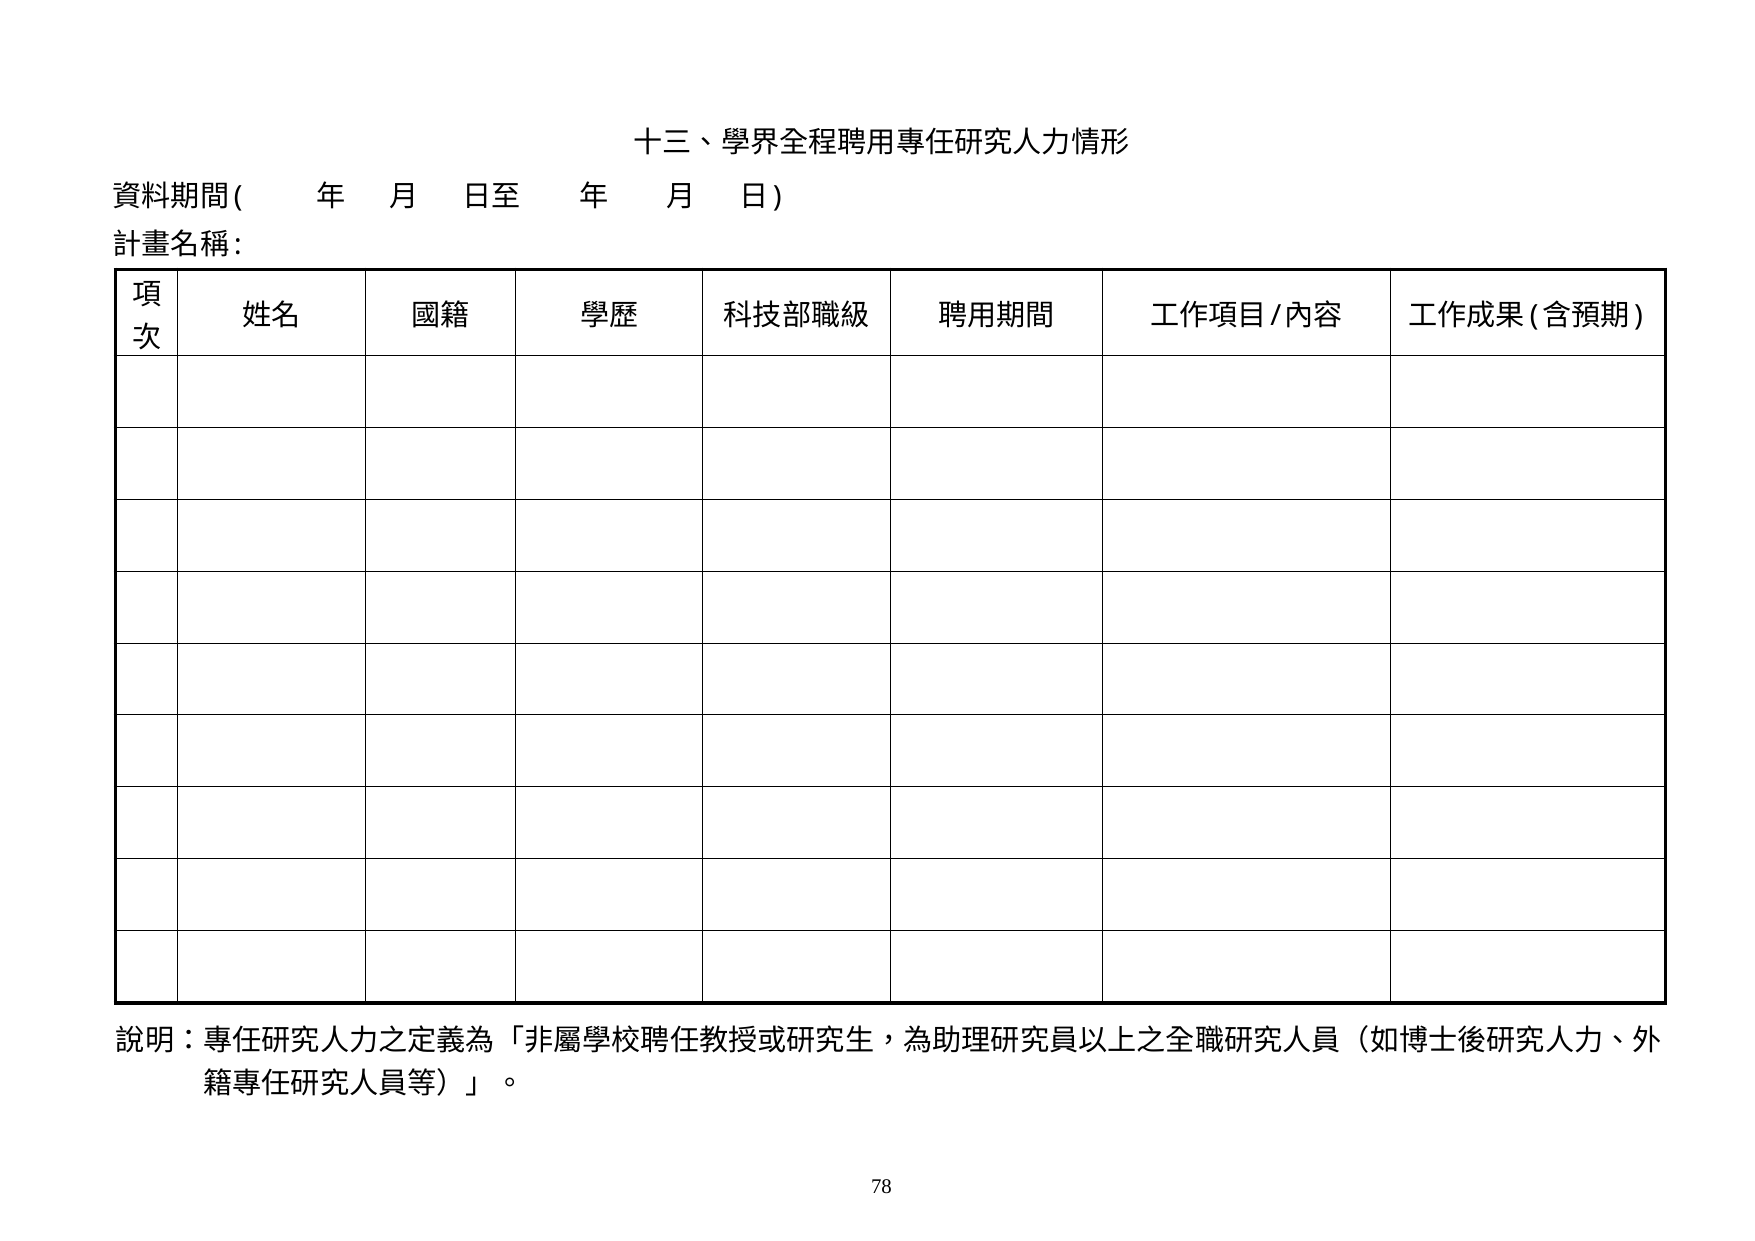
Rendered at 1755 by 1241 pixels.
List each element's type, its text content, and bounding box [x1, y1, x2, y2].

table_cell [703, 715, 890, 786]
table_cell [703, 644, 890, 714]
text 資料期間( 年 月 日至 年 月 日) [100, 173, 1662, 215]
table_cell [891, 572, 1102, 642]
table_cell [366, 572, 515, 642]
table_cell [891, 356, 1102, 427]
table_cell [891, 787, 1102, 858]
table_cell [1103, 428, 1390, 499]
table_cell [1391, 500, 1664, 571]
table_cell [1391, 859, 1664, 929]
table_cell [1103, 572, 1390, 642]
table_cell [891, 428, 1102, 499]
table_header 科技部職級 [703, 271, 890, 355]
table_cell [178, 356, 365, 427]
table_cell [1103, 500, 1390, 571]
table_cell [117, 500, 177, 571]
table_cell [178, 859, 365, 929]
table_cell [1391, 356, 1664, 427]
table_cell [1391, 644, 1664, 714]
text 說明：專任研究人力之定義為「非屬學校聘任教授或研究生，為助理研究員以上之全職研究人員（如博士後研究人力、外籍專任研究人員等）」。 [116, 1017, 1662, 1102]
table_cell [366, 644, 515, 714]
table_cell [1103, 859, 1390, 929]
table_cell [178, 715, 365, 786]
text 十三、學界全程聘用專任研究人力情形 [100, 118, 1662, 160]
table_cell [516, 500, 702, 571]
table_cell [703, 931, 890, 1001]
table_cell [703, 500, 890, 571]
table_cell [117, 644, 177, 714]
table_cell [516, 859, 702, 929]
table_cell [178, 428, 365, 499]
table_header 工作成果(含預期) [1391, 271, 1664, 355]
table_cell [703, 428, 890, 499]
table_cell [117, 931, 177, 1001]
table_cell [516, 428, 702, 499]
table_cell [178, 644, 365, 714]
table_cell [1103, 787, 1390, 858]
table_cell [117, 715, 177, 786]
table_cell [1391, 572, 1664, 642]
table_cell [1391, 931, 1664, 1001]
table_cell [1103, 356, 1390, 427]
table_cell [1103, 931, 1390, 1001]
table_cell [891, 931, 1102, 1001]
table_cell [516, 931, 702, 1001]
table_cell [891, 859, 1102, 929]
table_cell [703, 859, 890, 929]
table_cell [178, 931, 365, 1001]
table_header 國籍 [366, 271, 515, 355]
table_cell [703, 356, 890, 427]
table_cell [516, 787, 702, 858]
table_cell [516, 644, 702, 714]
table_cell [117, 356, 177, 427]
table_cell [366, 428, 515, 499]
table_cell [891, 715, 1102, 786]
table_cell [366, 356, 515, 427]
table_cell [516, 572, 702, 642]
table_cell [366, 715, 515, 786]
table_cell [703, 787, 890, 858]
table_cell [1391, 715, 1664, 786]
table_cell [178, 500, 365, 571]
table_cell [1103, 644, 1390, 714]
table_cell [366, 500, 515, 571]
table_cell [366, 931, 515, 1001]
table_header 項次 [117, 271, 177, 355]
table_cell [891, 500, 1102, 571]
table_cell [178, 787, 365, 858]
table_cell [117, 787, 177, 858]
table_cell [703, 572, 890, 642]
table_header 工作項目/內容 [1103, 271, 1390, 355]
table_cell [891, 644, 1102, 714]
table_cell [117, 428, 177, 499]
table_header 學歷 [516, 271, 702, 355]
text 計畫名稱: [100, 220, 1662, 263]
table_header 聘用期間 [891, 271, 1102, 355]
table_cell [366, 859, 515, 929]
table_cell [117, 572, 177, 642]
table_cell [1103, 715, 1390, 786]
table_cell [516, 356, 702, 427]
table_cell [1391, 428, 1664, 499]
table_cell [366, 787, 515, 858]
table_cell [178, 572, 365, 642]
table_cell [117, 859, 177, 929]
table_cell [516, 715, 702, 786]
table_header 姓名 [178, 271, 365, 355]
table_cell [1391, 787, 1664, 858]
